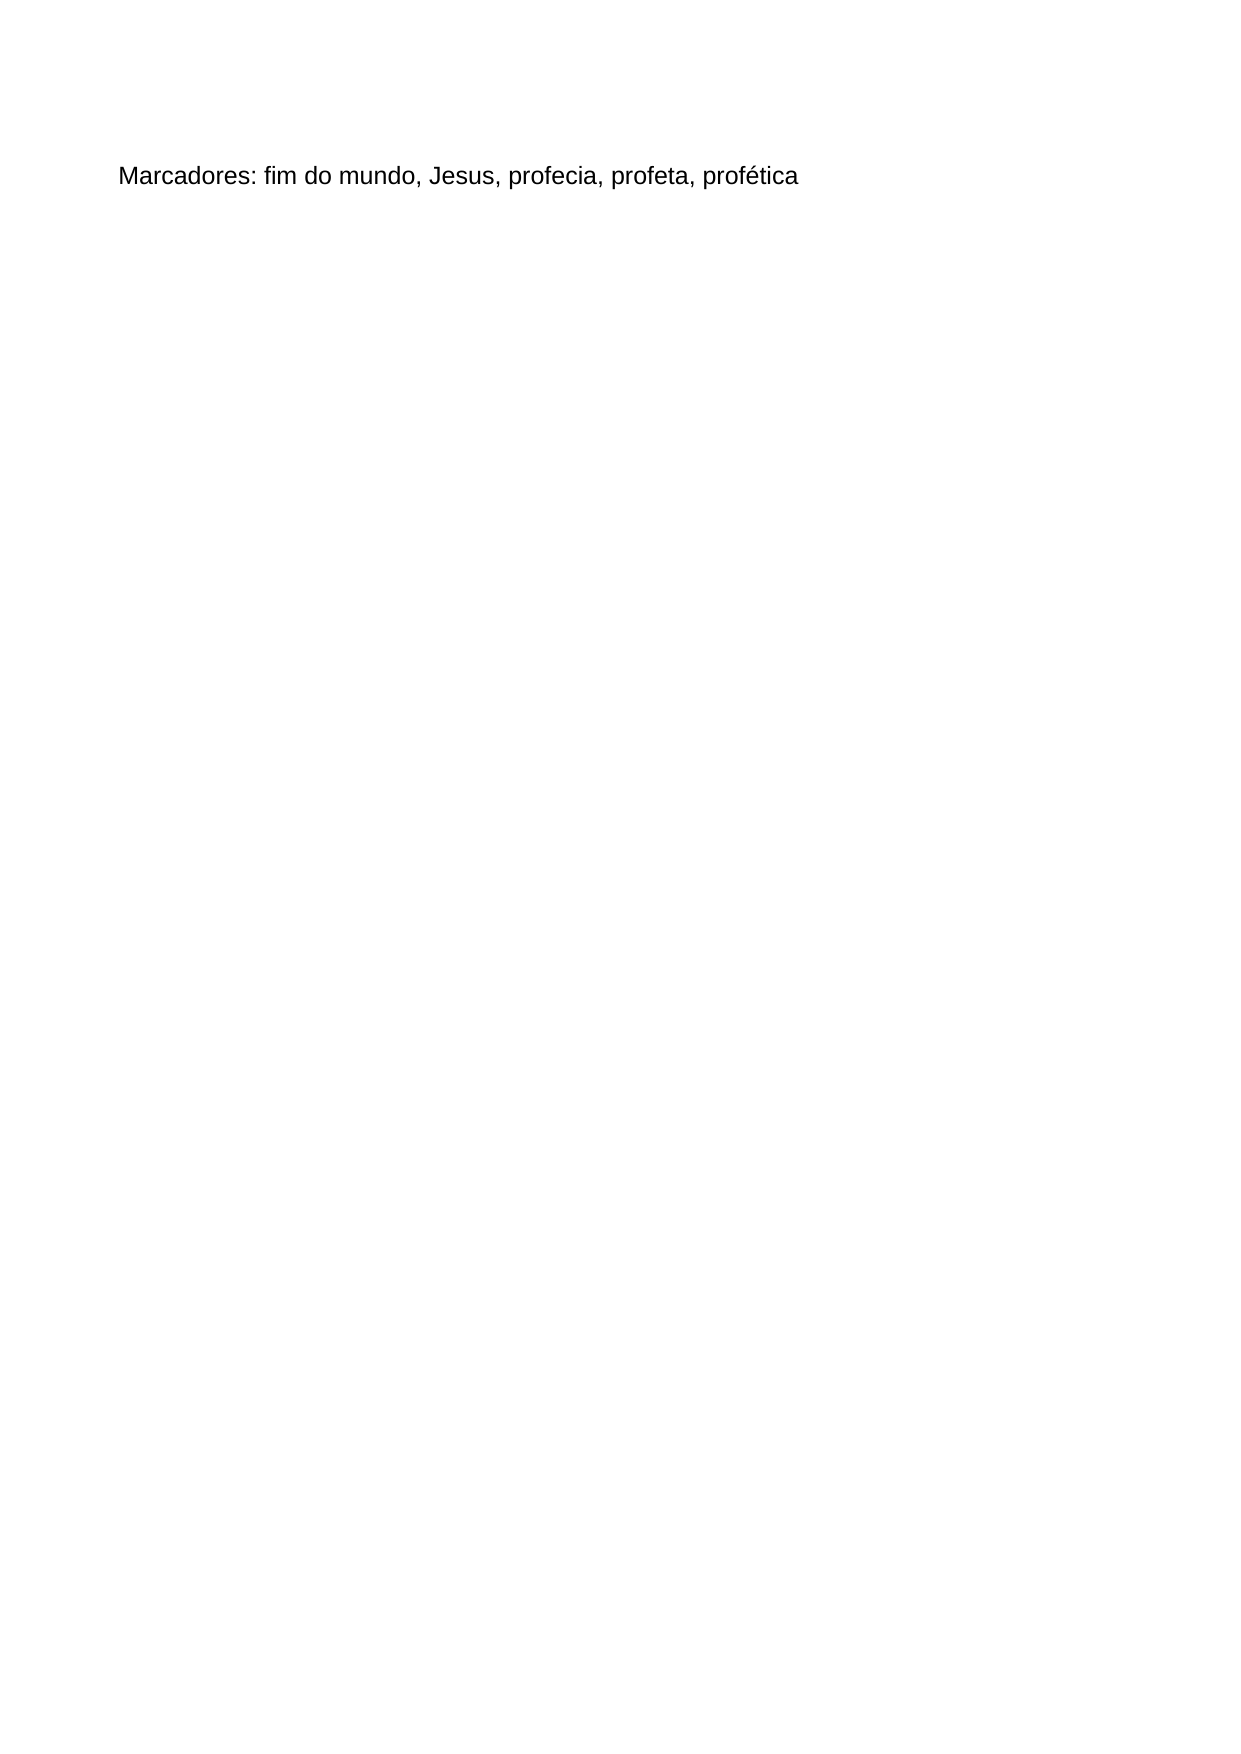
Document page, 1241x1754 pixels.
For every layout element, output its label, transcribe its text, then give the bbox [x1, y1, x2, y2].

text Marcadores: fim do mundo, Jesus, profecia, profeta, profética [118, 161, 1122, 190]
